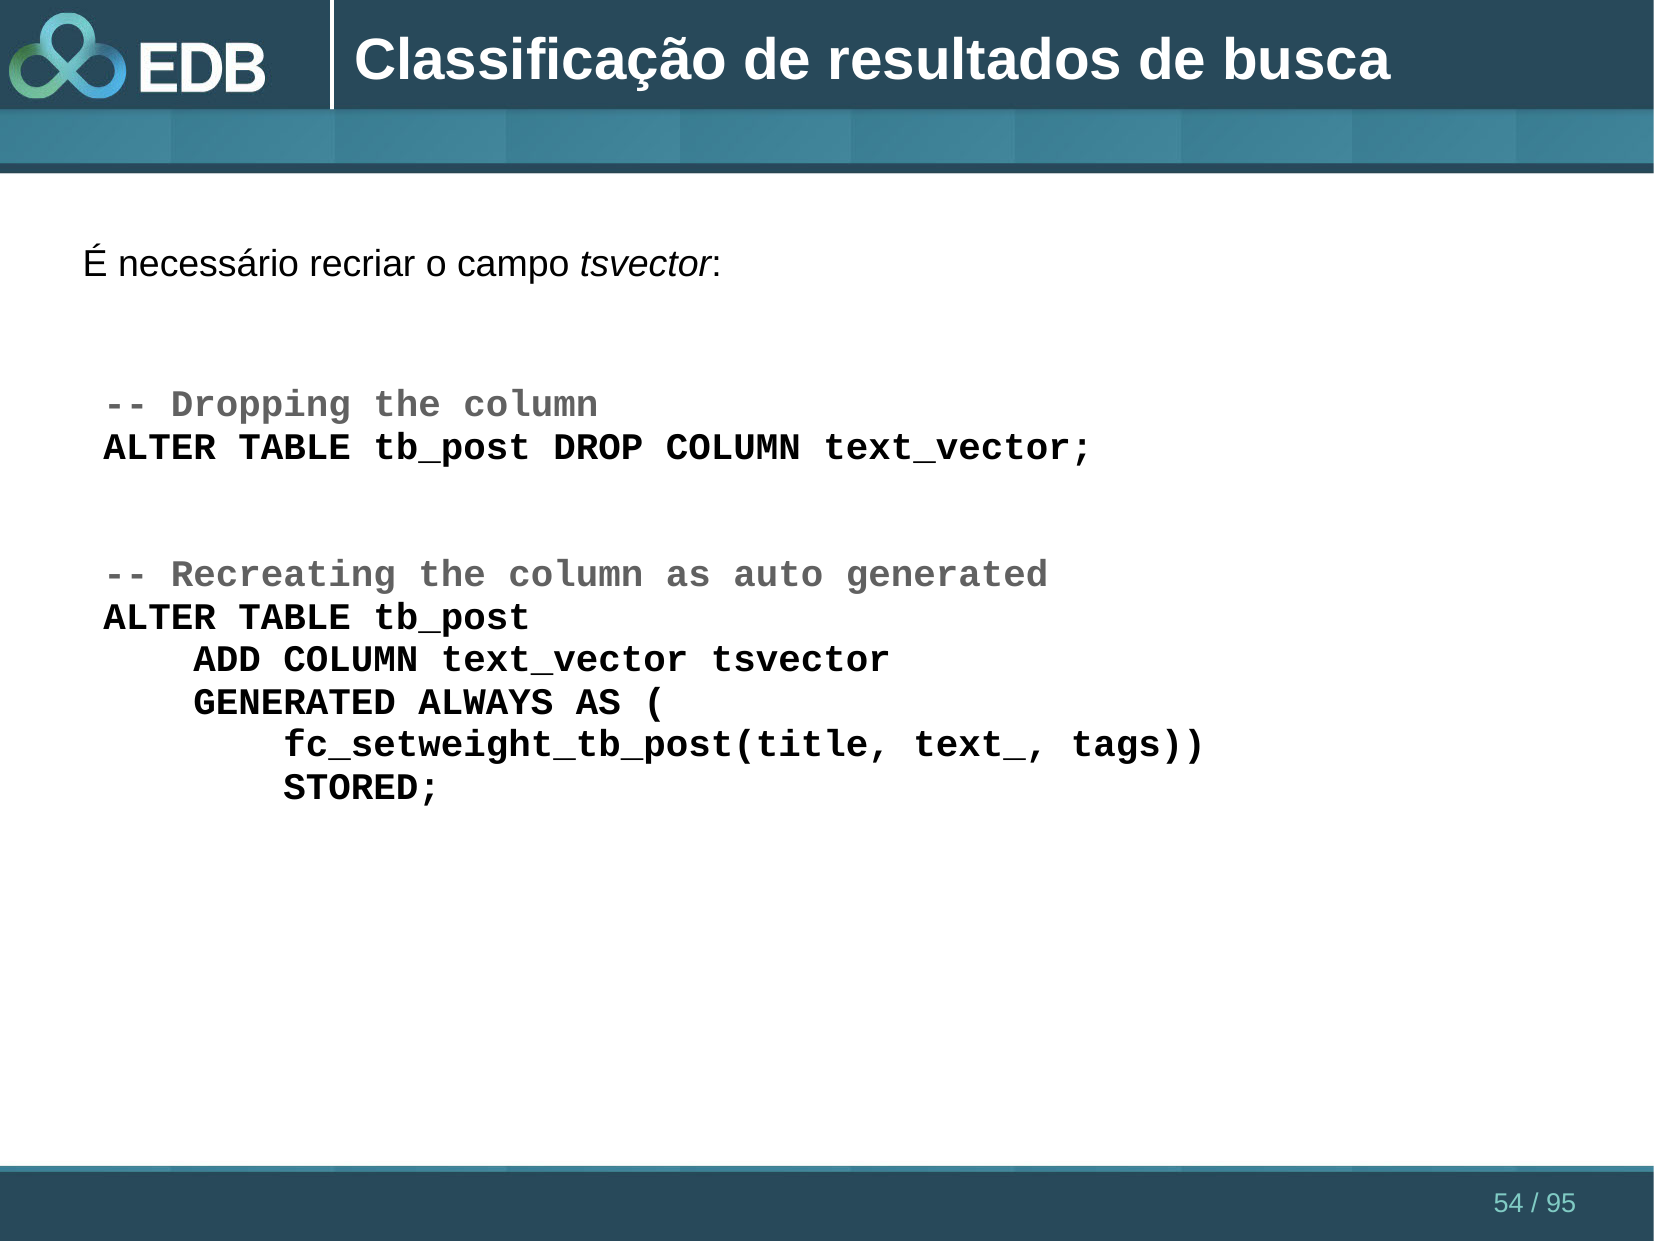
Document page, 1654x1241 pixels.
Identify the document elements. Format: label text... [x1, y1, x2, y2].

list É necessário recriar o campo tsvector: [82, 242, 1571, 296]
picture [0, 0, 1654, 1241]
title Classificação de resultados de busca [354, 0, 1625, 125]
text_box -- Dropping the column ALTER TABLE tb_post DROP COLUMN text_vector; -- Recreating the column as auto generated ALTER TABLE tb_post ADD COLUMN text_vector tsvector GENERATED ALWAYS AS ( fc_setweight_tb_post(title, text_, tags)) STORED; [88, 378, 1595, 861]
